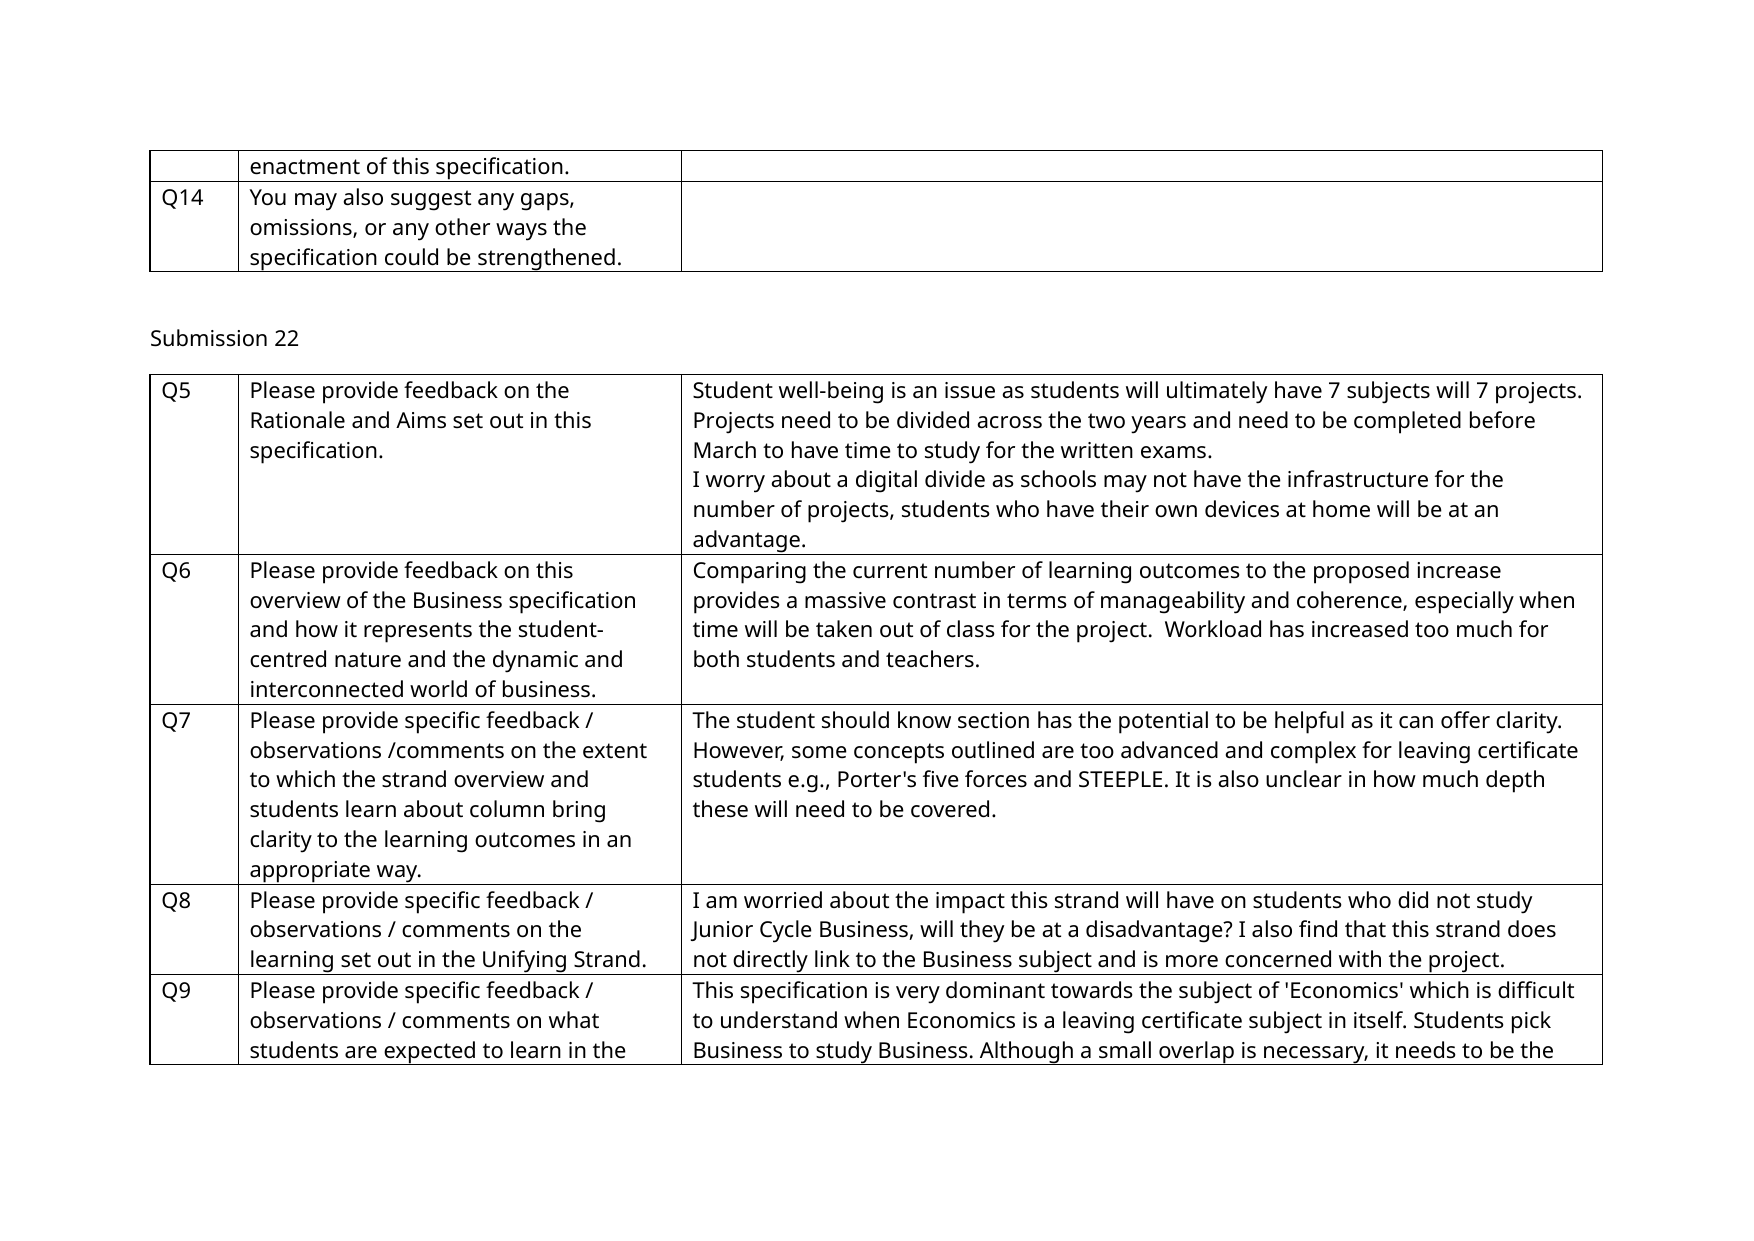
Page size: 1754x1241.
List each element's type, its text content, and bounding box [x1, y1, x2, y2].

table_cell Q14 [151, 182, 238, 271]
table_cell [151, 151, 238, 181]
table_cell I am worried about the impact this strand will have on students who did not study Junior Cycle Business, will they be at a disadvantage? I also find that this strand does not directly link to the Business subject and is more concerned with the project. [682, 885, 1602, 974]
table_cell [682, 182, 1602, 271]
table_cell enactment of this specification. [239, 151, 681, 181]
table_cell You may also suggest any gaps, omissions, or any other ways the specification could be strengthened. [239, 182, 681, 271]
table_cell Q6 [151, 555, 238, 704]
table_cell Please provide feedback on this overview of the Business specification and how it represents the student-centred nature and the dynamic and interconnected world of business. [239, 555, 681, 704]
table_header Student well-being is an issue as students will ultimately have 7 subjects will 7 projects. Projects need to be divided across the two years and need to be completed before March to have time to study for the written exams. I worry about a digital divide as schools may not have the infrastructure for the number of projects, students who have their own devices at home will be at an advantage. [682, 375, 1602, 554]
table_header Q5 [151, 375, 238, 554]
table_cell Please provide specific feedback / observations /comments on the extent to which the strand overview and students learn about column bring clarity to the learning outcomes in an appropriate way. [239, 705, 681, 883]
table_cell Q9 [151, 975, 238, 1064]
text Submission 22 [150, 323, 1604, 353]
table_cell Q7 [151, 705, 238, 883]
table_cell The student should know section has the potential to be helpful as it can offer clarity. However, some concepts outlined are too advanced and complex for leaving certificate students e.g., Porter's five forces and STEEPLE. It is also unclear in how much depth these will need to be covered. [682, 705, 1602, 883]
table_cell Q8 [151, 885, 238, 974]
table_header Please provide feedback on the Rationale and Aims set out in this specification. [239, 375, 681, 554]
table_cell This specification is very dominant towards the subject of 'Economics' which is difficult to understand when Economics is a leaving certificate subject in itself. Students pick Business to study Business. Although a small overlap is necessary, it needs to be the [682, 975, 1602, 1064]
table_cell Please provide specific feedback / observations / comments on what students are expected to learn in the [239, 975, 681, 1064]
table_cell Please provide specific feedback / observations / comments on the learning set out in the Unifying Strand. [239, 885, 681, 974]
table_cell Comparing the current number of learning outcomes to the proposed increase provides a massive contrast in terms of manageability and coherence, especially when time will be taken out of class for the project. Workload has increased too much for both students and teachers. [682, 555, 1602, 704]
table_cell [682, 151, 1602, 181]
